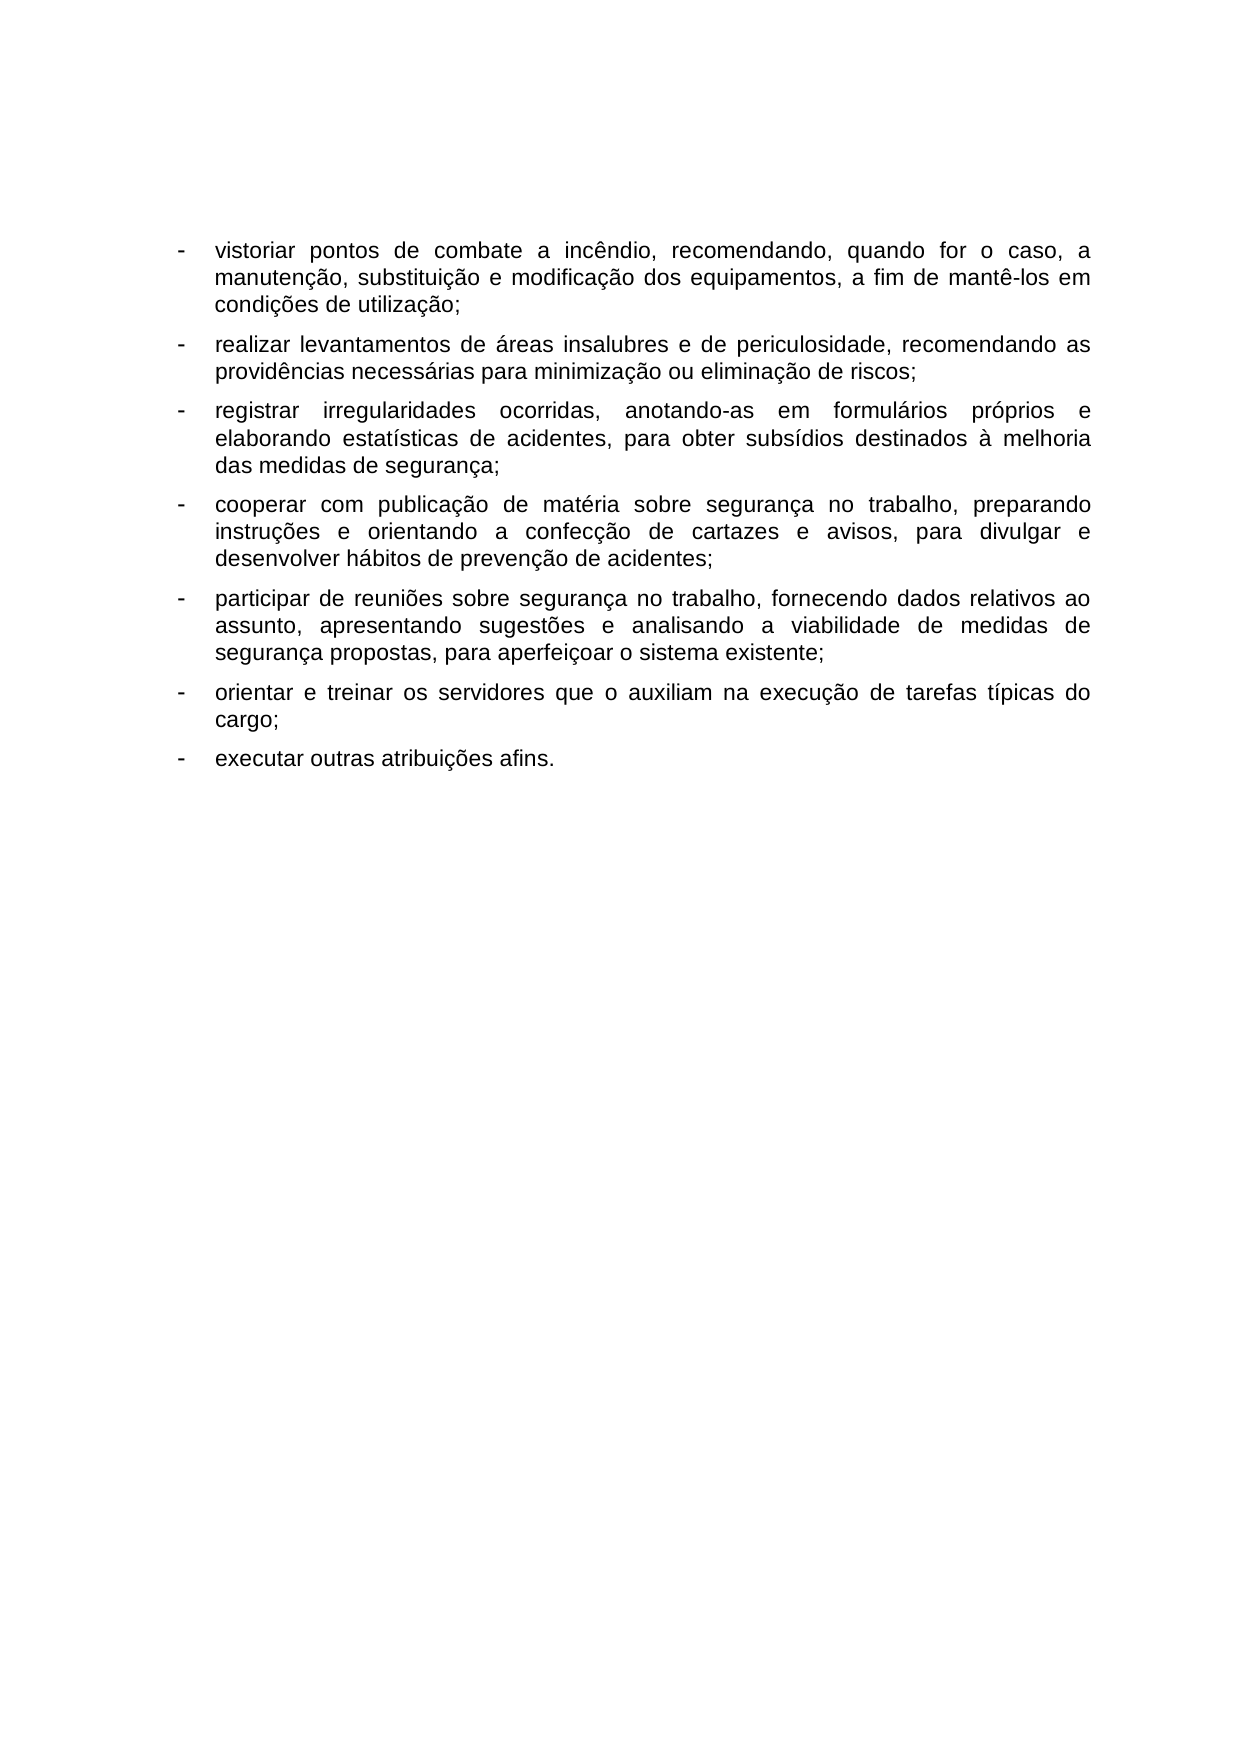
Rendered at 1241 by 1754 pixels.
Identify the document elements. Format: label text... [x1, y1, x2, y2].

list registrar irregularidades ocorridas, anotando-as em formulários próprios e elaborando estatísticas de acidentes, para obter subsídios destinados à melhoria das medidas de segurança; [177, 397, 1092, 478]
list participar de reuniões sobre segurança no trabalho, fornecendo dados relativos ao assunto, apresentando sugestões e analisando a viabilidade de medidas de segurança propostas, para aperfeiçoar o sistema existente; [177, 584, 1092, 666]
list cooperar com publicação de matéria sobre segurança no trabalho, preparando instruções e orientando a confecção de cartazes e avisos, para divulgar e desenvolver hábitos de prevenção de acidentes; [177, 491, 1092, 572]
list realizar levantamentos de áreas insalubres e de periculosidade, recomendando as providências necessárias para minimização ou eliminação de riscos; [177, 330, 1092, 384]
list vistoriar pontos de combate a incêndio, recomendando, quando for o caso, a manutenção, substituição e modificação dos equipamentos, a fim de mantê-los em condições de utilização; [177, 236, 1092, 318]
list orientar e treinar os servidores que o auxiliam na execução de tarefas típicas do cargo; [177, 678, 1092, 732]
list executar outras atribuições afins. [177, 745, 1092, 772]
